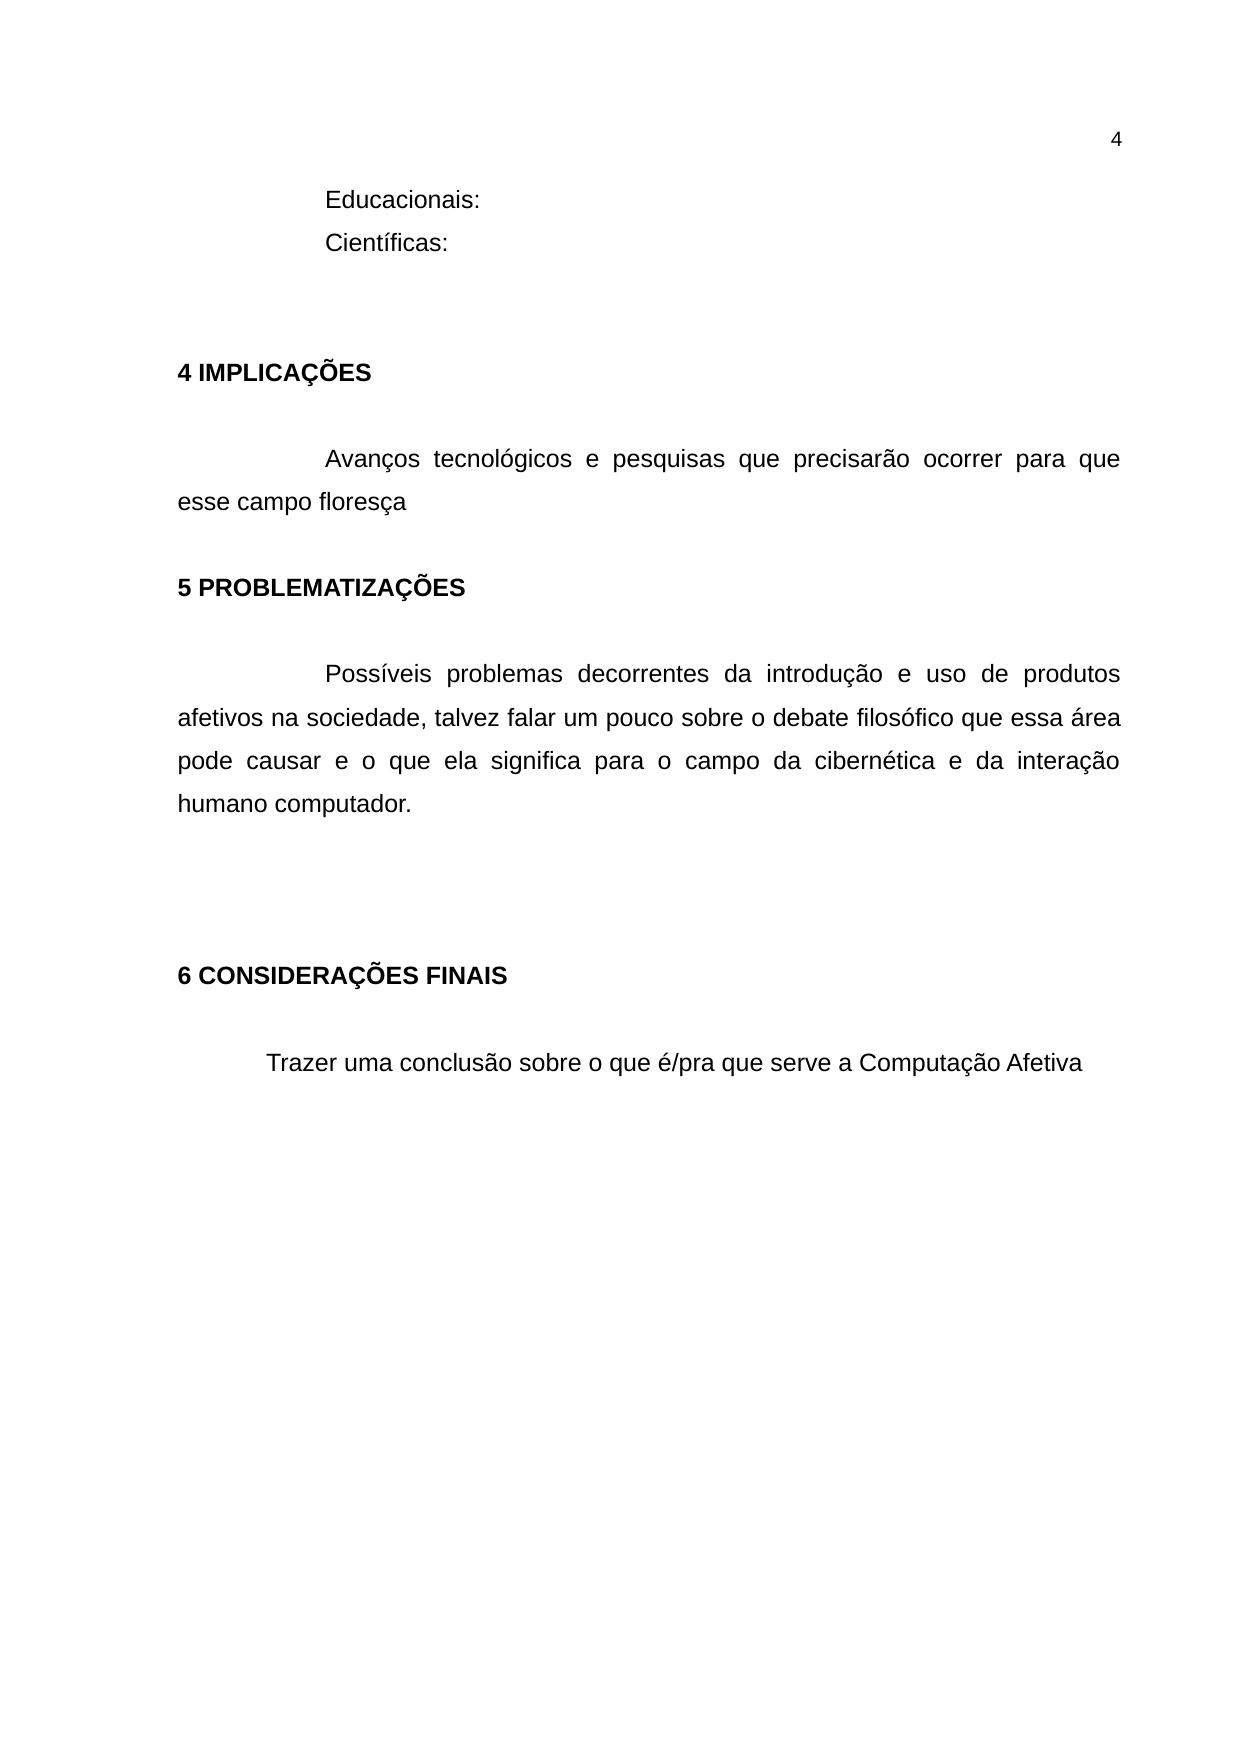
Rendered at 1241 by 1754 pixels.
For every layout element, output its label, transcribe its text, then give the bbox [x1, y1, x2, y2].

text Avanços tecnológicos e pesquisas que precisarão ocorrer para que esse campo floresça [177, 444, 1122, 516]
text Científicas: [177, 228, 1122, 257]
subtitle Implicações [177, 357, 1122, 386]
subtitle CONSIDERAÇÕES FINAIS [177, 961, 1122, 990]
text Possíveis problemas decorrentes da introdução e uso de produtos afetivos na sociedade, talvez falar um pouco sobre o debate filosófico que essa área pode causar e o que ela significa para o campo da cibernética e da interação humano computador. [177, 659, 1122, 817]
text Trazer uma conclusão sobre o que é/pra que serve a Computação Afetiva [177, 1047, 1122, 1076]
subtitle Problematizações [177, 573, 1122, 602]
text Educacionais: [177, 185, 1122, 214]
